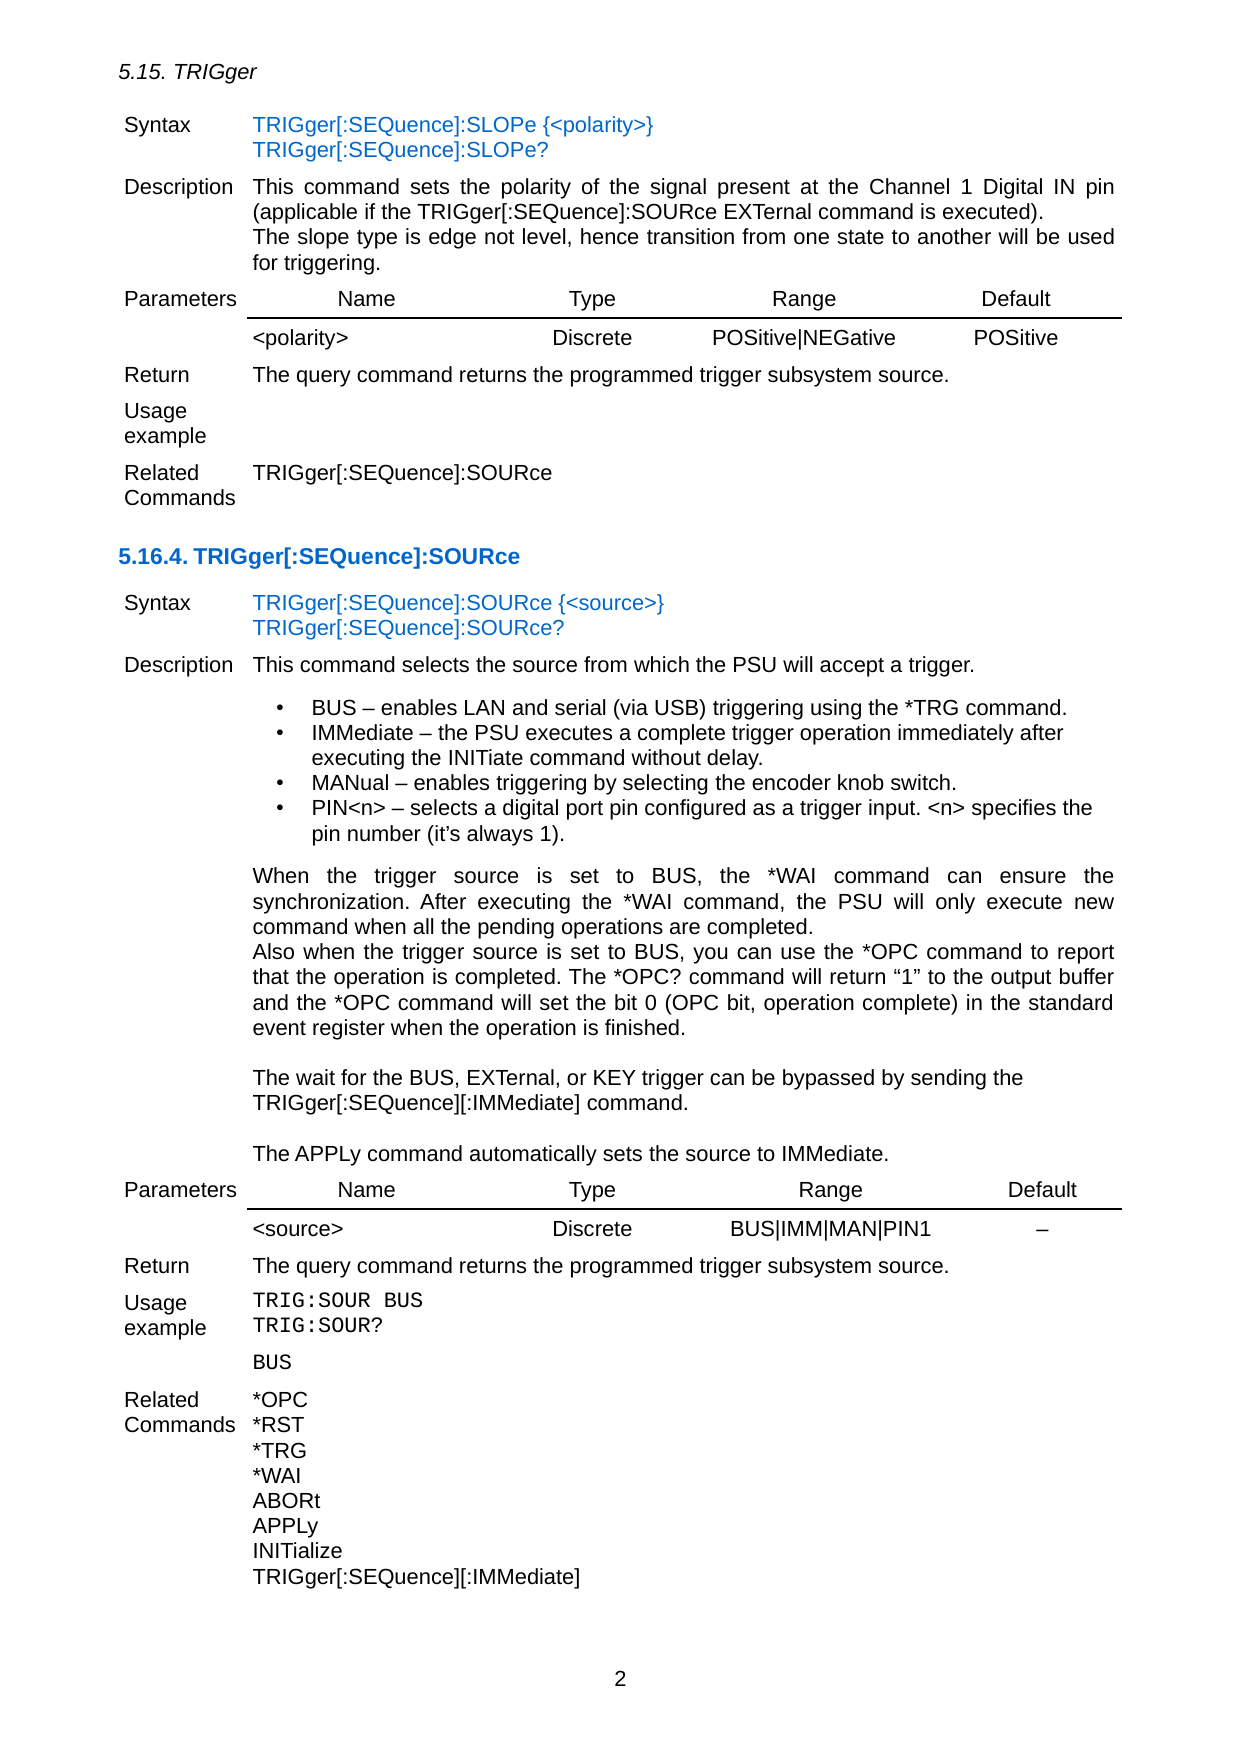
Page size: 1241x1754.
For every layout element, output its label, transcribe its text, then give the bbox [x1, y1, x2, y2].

table_cell The query command returns the programmed trigger subsystem source. [247, 356, 1122, 392]
table_cell Usage example [118, 1284, 247, 1381]
table_cell Discrete [486, 319, 698, 356]
table_header Syntax [118, 584, 247, 646]
table_cell [118, 317, 247, 356]
table_cell Default [910, 280, 1122, 317]
table_cell Usage example [118, 393, 247, 454]
subtitle TRIGger[:SEQuence]:SOURce [118, 543, 1122, 569]
table_cell Type [486, 280, 698, 317]
table_cell Name [247, 1172, 486, 1208]
table_cell Return [118, 1247, 247, 1284]
table_cell *OPC *RST *TRG *WAI ABORt APPLy INITialize TRIGger[:SEQuence][:IMMediate] [247, 1381, 1122, 1594]
table_cell Related Commands [118, 454, 247, 516]
table_cell TRIG:SOUR BUS TRIG:SOUR? BUS [247, 1284, 1122, 1381]
table_cell POSitive|NEGative [698, 319, 910, 356]
table_cell [247, 393, 1122, 454]
table_cell <polarity> [247, 319, 486, 356]
table_cell Default [963, 1172, 1122, 1208]
table_cell [118, 1208, 247, 1247]
table_cell Type [486, 1172, 698, 1208]
table_cell Parameters [118, 1172, 247, 1208]
table_cell Discrete [486, 1210, 698, 1247]
table_cell – [963, 1210, 1122, 1247]
table_cell This command sets the polarity of the signal present at the Channel 1 Digital IN pin (applicable if the TRIGger[:SEQuence]:SOURce EXTernal command is executed). The slope type is edge not level, hence transition from one state to another will be used for triggering. [247, 168, 1122, 280]
table_cell Return [118, 356, 247, 392]
table_cell Description [118, 168, 247, 280]
table_cell TRIGger[:SEQuence]:SOURce [247, 454, 1122, 516]
table_cell Range [698, 280, 910, 317]
table_header TRIGger[:SEQuence]:SLOPe {<polarity>} TRIGger[:SEQuence]:SLOPe? [247, 106, 1122, 168]
table_header TRIGger[:SEQuence]:SOURce {<source>} TRIGger[:SEQuence]:SOURce? [247, 584, 1122, 646]
table_cell Description [118, 646, 247, 1172]
table_header Syntax [118, 106, 247, 168]
table_cell BUS|IMM|MAN|PIN1 [698, 1210, 963, 1247]
table_cell This command selects the source from which the PSU will accept a trigger. BUS – enables LAN and serial (via USB) triggering using the *TRG command. IMMediate – the PSU executes a complete trigger operation immediately after executing the INITiate command without delay. MANual – enables triggering by selecting the encoder knob switch. PIN<n> – selects a digital port pin configured as a trigger input. <n> specifies the pin number (it’s always 1). When the trigger source is set to BUS, the *WAI command can ensure the synchronization. After executing the *WAI command, the PSU will only execute new command when all the pending operations are completed. Also when the trigger source is set to BUS, you can use the *OPC command to report that the operation is completed. The *OPC? command will return “1” to the output buffer and the *OPC command will set the bit 0 (OPC bit, operation complete) in the standard event register when the operation is finished. The wait for the BUS, EXTernal, or KEY trigger can be bypassed by sending the TRIGger[:SEQuence][:IMMediate] command. The APPLy command automatically sets the source to IMMediate. [247, 646, 1122, 1172]
table_cell Name [247, 280, 486, 317]
table_cell Parameters [118, 280, 247, 317]
table_cell Related Commands [118, 1381, 247, 1594]
table_cell POSitive [910, 319, 1122, 356]
table_cell The query command returns the programmed trigger subsystem source. [247, 1247, 1122, 1284]
table_cell <source> [247, 1210, 486, 1247]
table_cell Range [698, 1172, 963, 1208]
